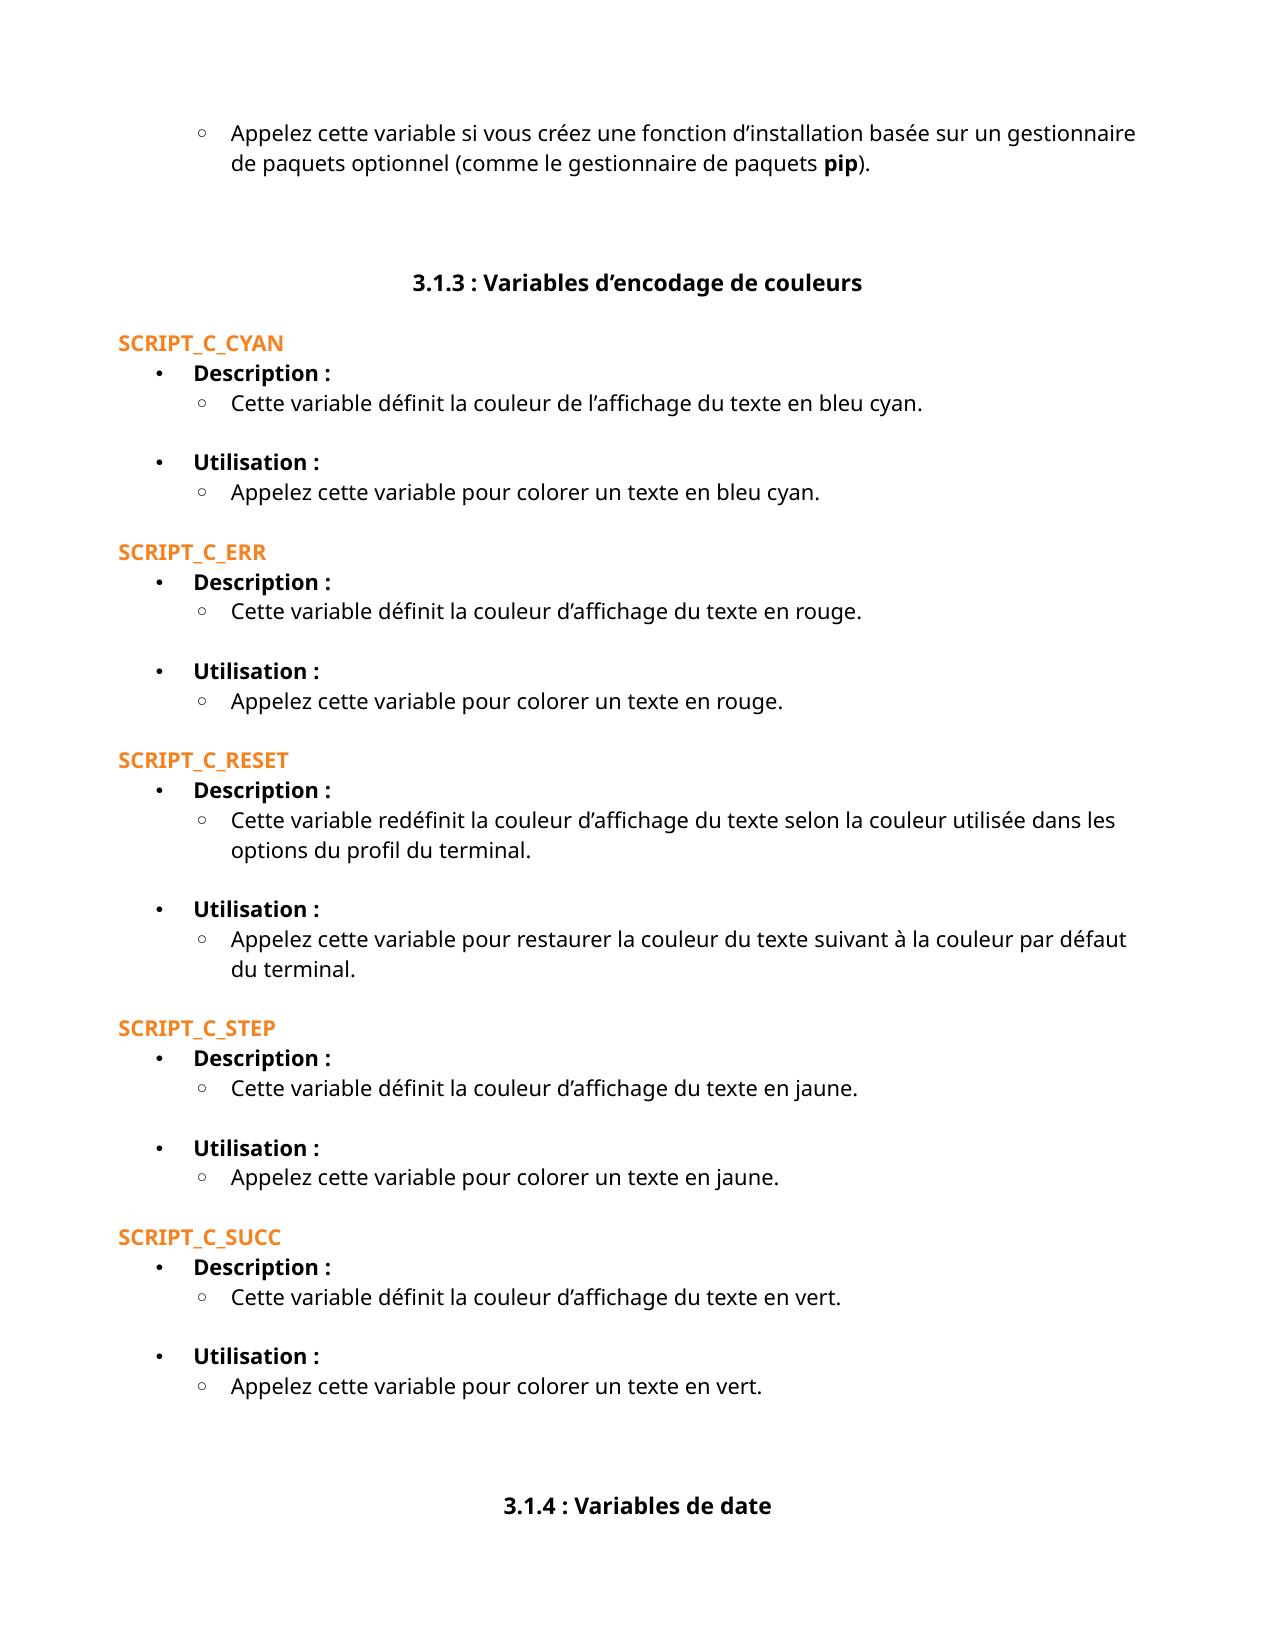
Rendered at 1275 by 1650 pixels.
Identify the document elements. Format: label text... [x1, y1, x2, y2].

list Utilisation : [156, 894, 1157, 924]
list Cette variable définit la couleur d’affichage du texte en rouge. [193, 596, 1157, 626]
list Description : [156, 1252, 1157, 1281]
list Cette variable définit la couleur d’affichage du texte en vert. [193, 1281, 1157, 1311]
list Cette variable définit la couleur de l’affichage du texte en bleu cyan. [193, 388, 1157, 417]
list Appelez cette variable pour colorer un texte en rouge. [193, 686, 1157, 715]
list Description : [156, 775, 1157, 805]
list Cette variable redéfinit la couleur d’affichage du texte selon la couleur utilisée dans les options du profil du terminal. [193, 805, 1157, 864]
text SCRIPT_C_ERR [118, 537, 1157, 566]
text SCRIPT_C_STEP [118, 1013, 1157, 1043]
list Description : [156, 1043, 1157, 1073]
list Utilisation : [156, 1132, 1157, 1162]
list Appelez cette variable si vous créez une fonction d’installation basée sur un gestionnaire de paquets optionnel (comme le gestionnaire de paquets pip). [193, 118, 1157, 178]
list Appelez cette variable pour colorer un texte en jaune. [193, 1162, 1157, 1192]
text SCRIPT_C_RESET [118, 745, 1157, 775]
list Utilisation : [156, 447, 1157, 477]
list Cette variable définit la couleur d’affichage du texte en jaune. [193, 1073, 1157, 1103]
list Description : [156, 358, 1157, 388]
list Utilisation : [156, 656, 1157, 686]
text SCRIPT_C_CYAN [118, 328, 1157, 358]
text 3.1.4 : Variables de date [118, 1490, 1157, 1521]
list Description : [156, 566, 1157, 596]
list Utilisation : [156, 1341, 1157, 1371]
list Appelez cette variable pour colorer un texte en bleu cyan. [193, 477, 1157, 507]
text 3.1.3 : Variables d’encodage de couleurs [118, 267, 1157, 298]
list Appelez cette variable pour colorer un texte en vert. [193, 1371, 1157, 1401]
text SCRIPT_C_SUCC [118, 1222, 1157, 1252]
list Appelez cette variable pour restaurer la couleur du texte suivant à la couleur par défaut du terminal. [193, 924, 1157, 983]
